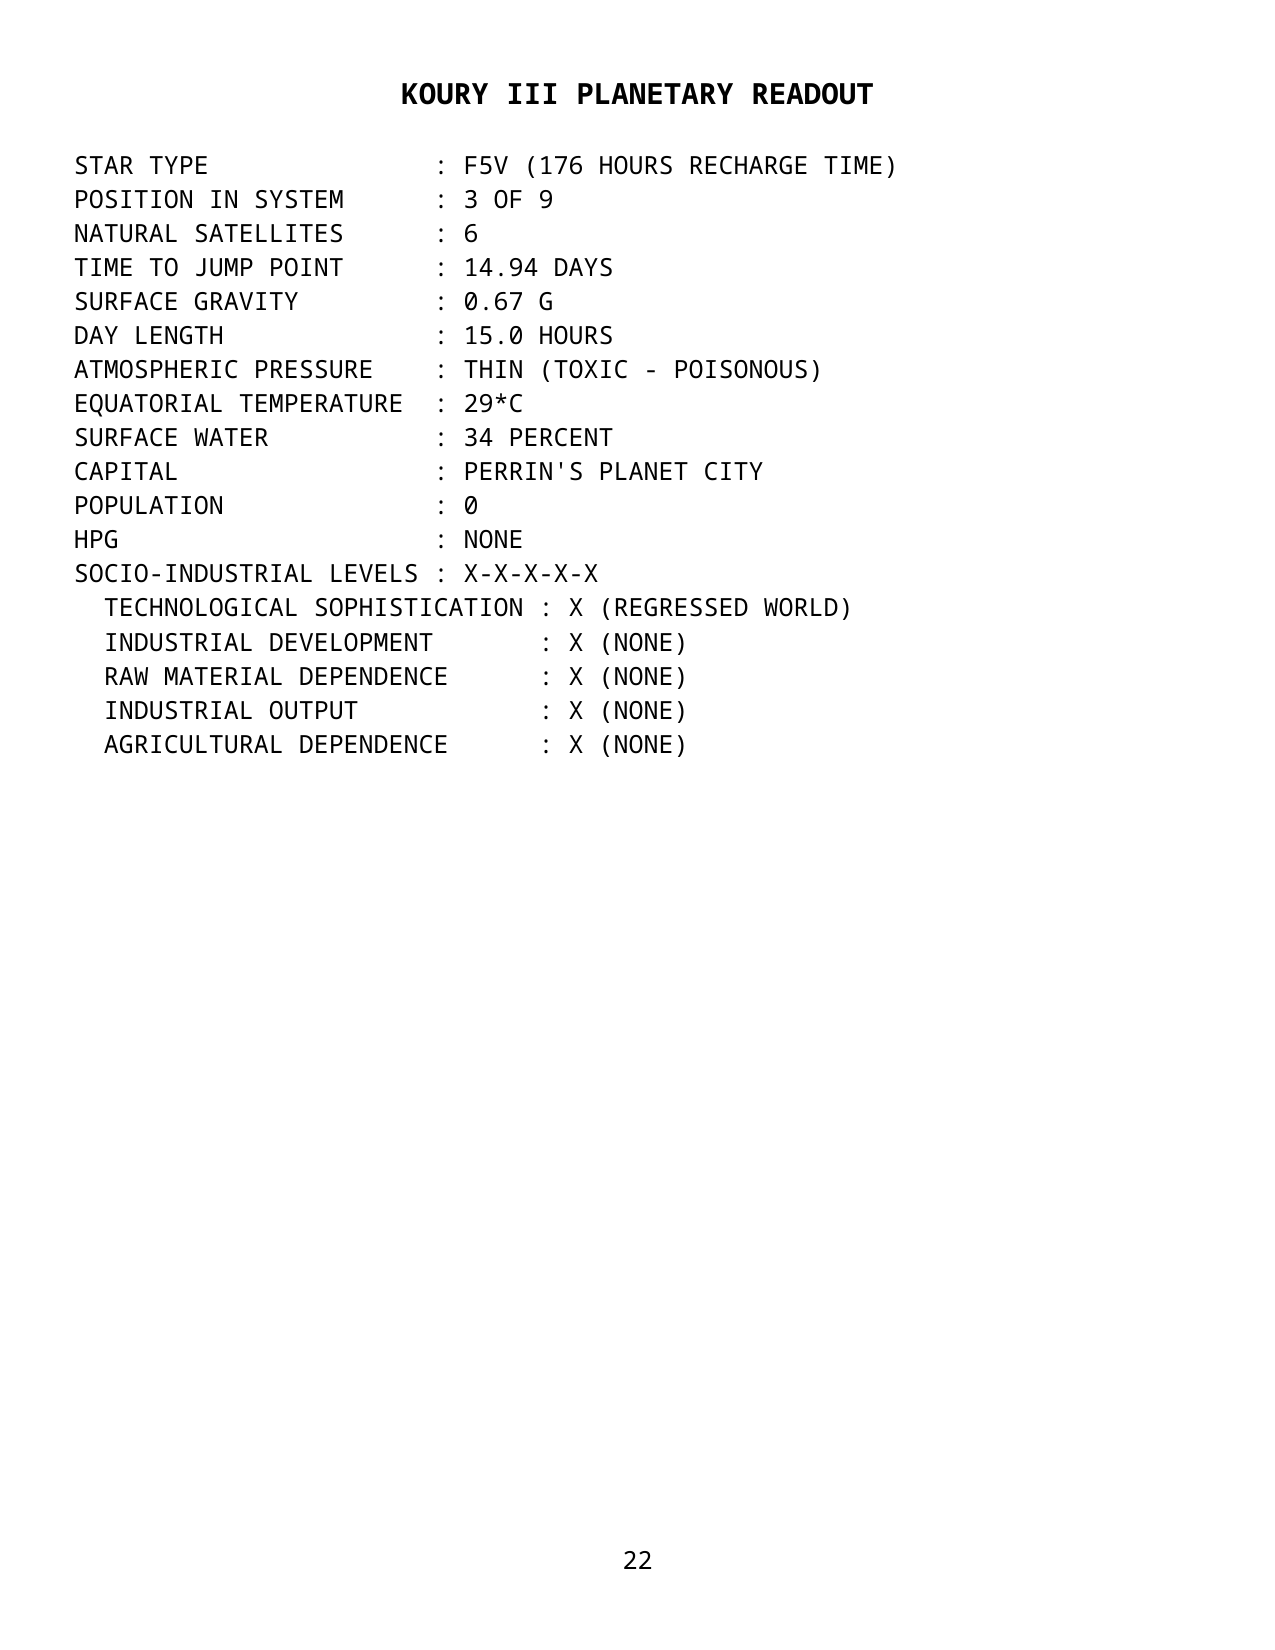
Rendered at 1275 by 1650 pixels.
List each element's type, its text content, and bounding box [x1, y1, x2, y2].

text INDUSTRIAL DEVELOPMENT : X (NONE) [73, 624, 1201, 658]
text EQUATORIAL TEMPERATURE : 29*C [73, 386, 1201, 420]
text POPULATION : 0 [73, 488, 1201, 522]
text SURFACE GRAVITY : 0.67 G [73, 283, 1201, 318]
text ATMOSPHERIC PRESSURE : THIN (TOXIC - POISONOUS) [73, 352, 1201, 386]
text HPG : NONE [73, 522, 1201, 556]
subtitle KOURY III PLANETARY READOUT [73, 73, 1201, 113]
text NATURAL SATELLITES : 6 [73, 215, 1201, 249]
text INDUSTRIAL OUTPUT : X (NONE) [73, 692, 1201, 726]
text SOCIO-INDUSTRIAL LEVELS : X-X-X-X-X [73, 556, 1201, 590]
text TECHNOLOGICAL SOPHISTICATION : X (REGRESSED WORLD) [73, 590, 1201, 624]
text RAW MATERIAL DEPENDENCE : X (NONE) [73, 658, 1201, 692]
text SURFACE WATER : 34 PERCENT [73, 420, 1201, 454]
text AGRICULTURAL DEPENDENCE : X (NONE) [73, 726, 1201, 760]
text TIME TO JUMP POINT : 14.94 DAYS [73, 249, 1201, 283]
text CAPITAL : PERRIN'S PLANET CITY [73, 454, 1201, 488]
text STAR TYPE : F5V (176 HOURS RECHARGE TIME) POSITION IN SYSTEM : 3 OF 9 [73, 147, 1201, 215]
text DAY LENGTH : 15.0 HOURS [73, 318, 1201, 352]
